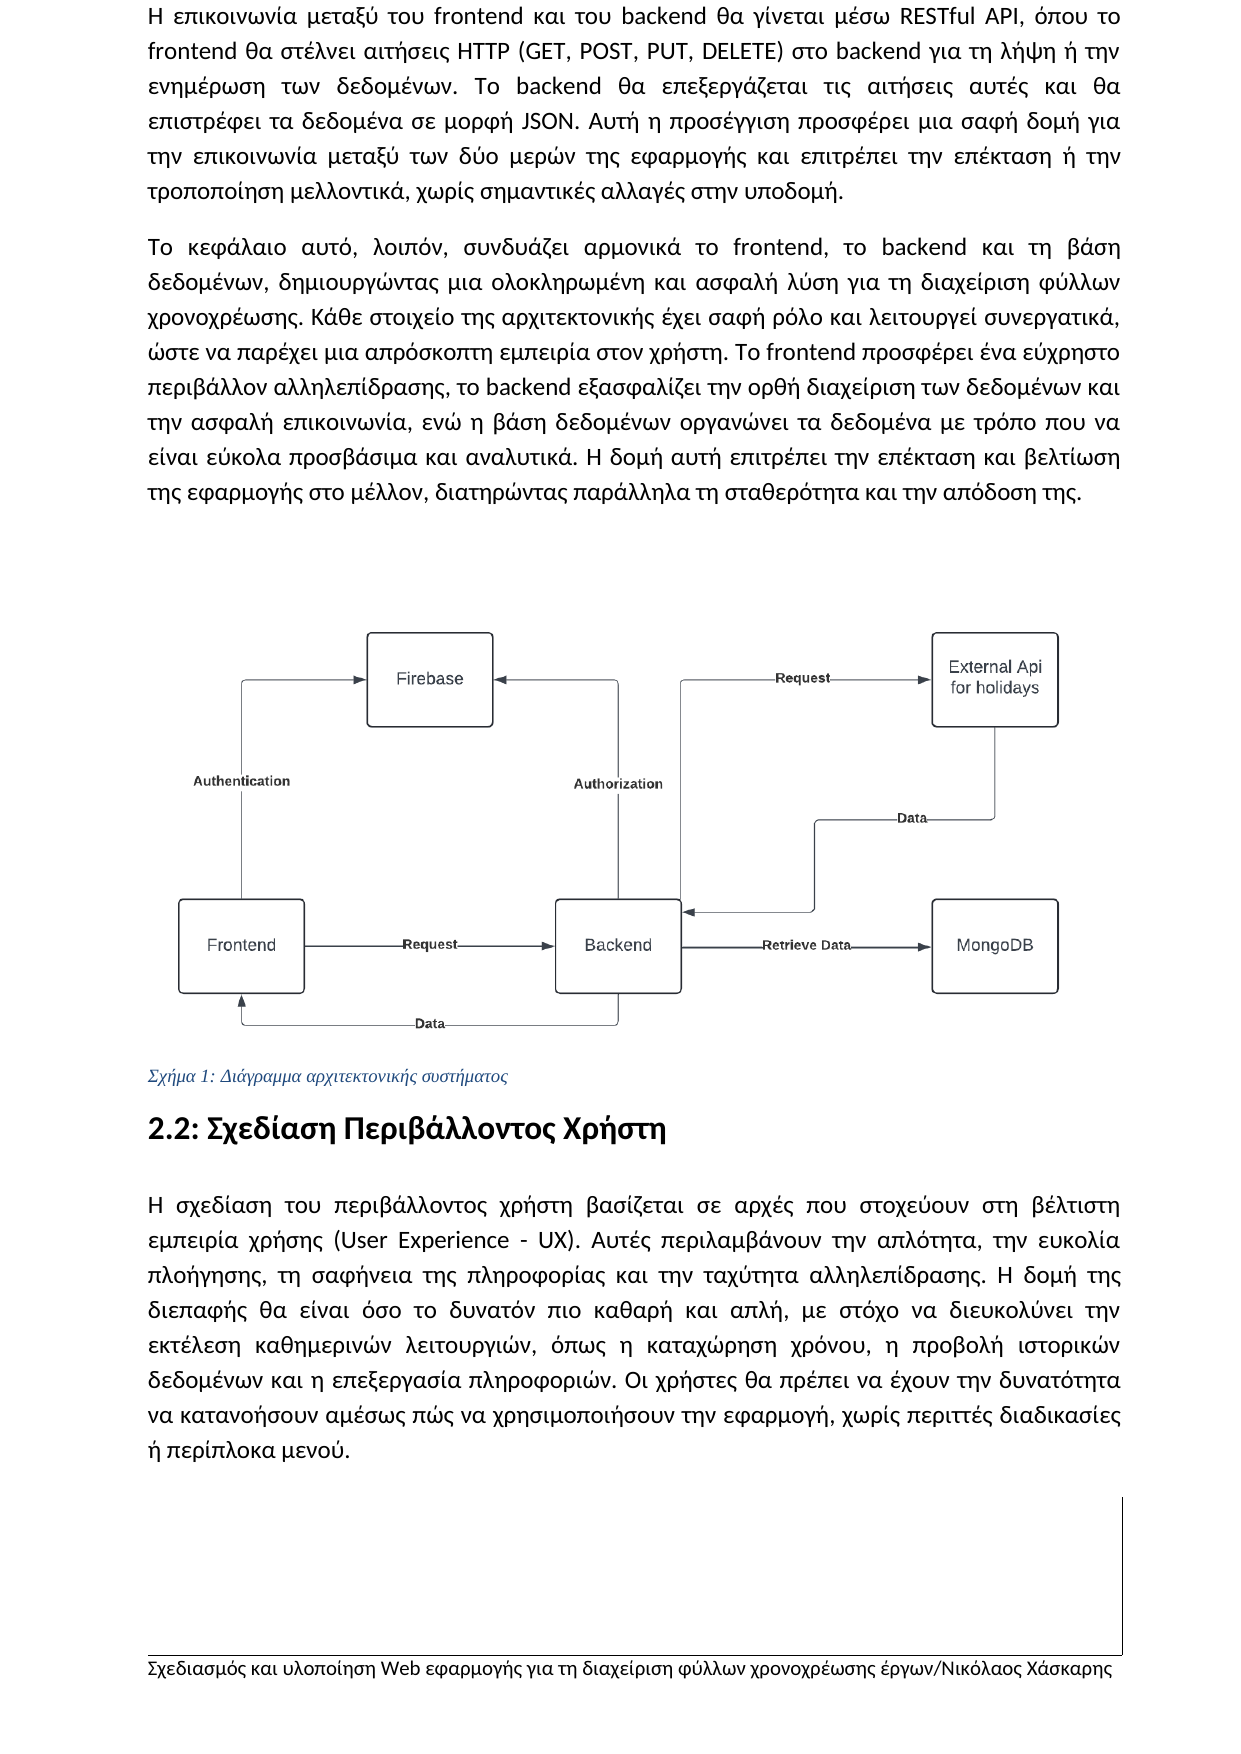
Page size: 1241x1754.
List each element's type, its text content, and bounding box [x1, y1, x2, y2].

text Η επικοινωνία μεταξύ του frontend και του backend θα γίνεται μέσω RESTful API, όπου το frontend θα στέλνει αιτήσεις HTTP (GET, POST, PUT, DELETE) στο backend για τη λήψη ή την ενημέρωση των δεδομένων. Το backend θα επεξεργάζεται τις αιτήσεις αυτές και θα επιστρέφει τα δεδομένα σε μορφή JSON. Αυτή η προσέγγιση προσφέρει μια σαφή δομή για την επικοινωνία μεταξύ των δύο μερών της εφαρμογής και επιτρέπει την επέκταση ή την τροποποίηση μελλοντικά, χωρίς σημαντικές αλλαγές στην υποδομή. [148, 0, 1122, 206]
subtitle 2.2: Σχεδίαση Περιβάλλοντος Χρήστη [148, 1107, 1122, 1148]
text Η σχεδίαση του περιβάλλοντος χρήστη βασίζεται σε αρχές που στοχεύουν στη βέλτιστη εμπειρία χρήσης (User Experience - UX). Αυτές περιλαμβάνουν την απλότητα, την ευκολία πλοήγησης, τη σαφήνεια της πληροφορίας και την ταχύτητα αλληλεπίδρασης. Η δομή της διεπαφής θα είναι όσο το δυνατόν πιο καθαρή και απλή, με στόχο να διευκολύνει την εκτέλεση καθημερινών λειτουργιών, όπως η καταχώρηση χρόνου, η προβολή ιστορικών δεδομένων και η επεξεργασία πληροφοριών. Οι χρήστες θα πρέπει να έχουν την δυνατότητα να κατανοήσουν αμέσως πώς να χρησιμοποιήσουν την εφαρμογή, χωρίς περιττές διαδικασίες ή περίπλοκα μενού. [148, 1189, 1122, 1464]
text Το κεφάλαιο αυτό, λοιπόν, συνδυάζει αρμονικά το frontend, το backend και τη βάση δεδομένων, δημιουργώντας μια ολοκληρωμένη και ασφαλή λύση για τη διαχείριση φύλλων χρονοχρέωσης. Κάθε στοιχείο της αρχιτεκτονικής έχει σαφή ρόλο και λειτουργεί συνεργατικά, ώστε να παρέχει μια απρόσκοπτη εμπειρία στον χρήστη. Το frontend προσφέρει ένα εύχρηστο περιβάλλον αλληλεπίδρασης, το backend εξασφαλίζει την ορθή διαχείριση των δεδομένων και την ασφαλή επικοινωνία, ενώ η βάση δεδομένων οργανώνει τα δεδομένα με τρόπο που να είναι εύκολα προσβάσιμα και αναλυτικά. Η δομή αυτή επιτρέπει την επέκταση και βελτίωση της εφαρμογής στο μέλλον, διατηρώντας παράλληλα τη σταθερότητα και την απόδοση της. [148, 231, 1122, 506]
text Σχήμα 1: Διάγραμμα αρχιτεκτονικής συστήματος [148, 1065, 1122, 1086]
